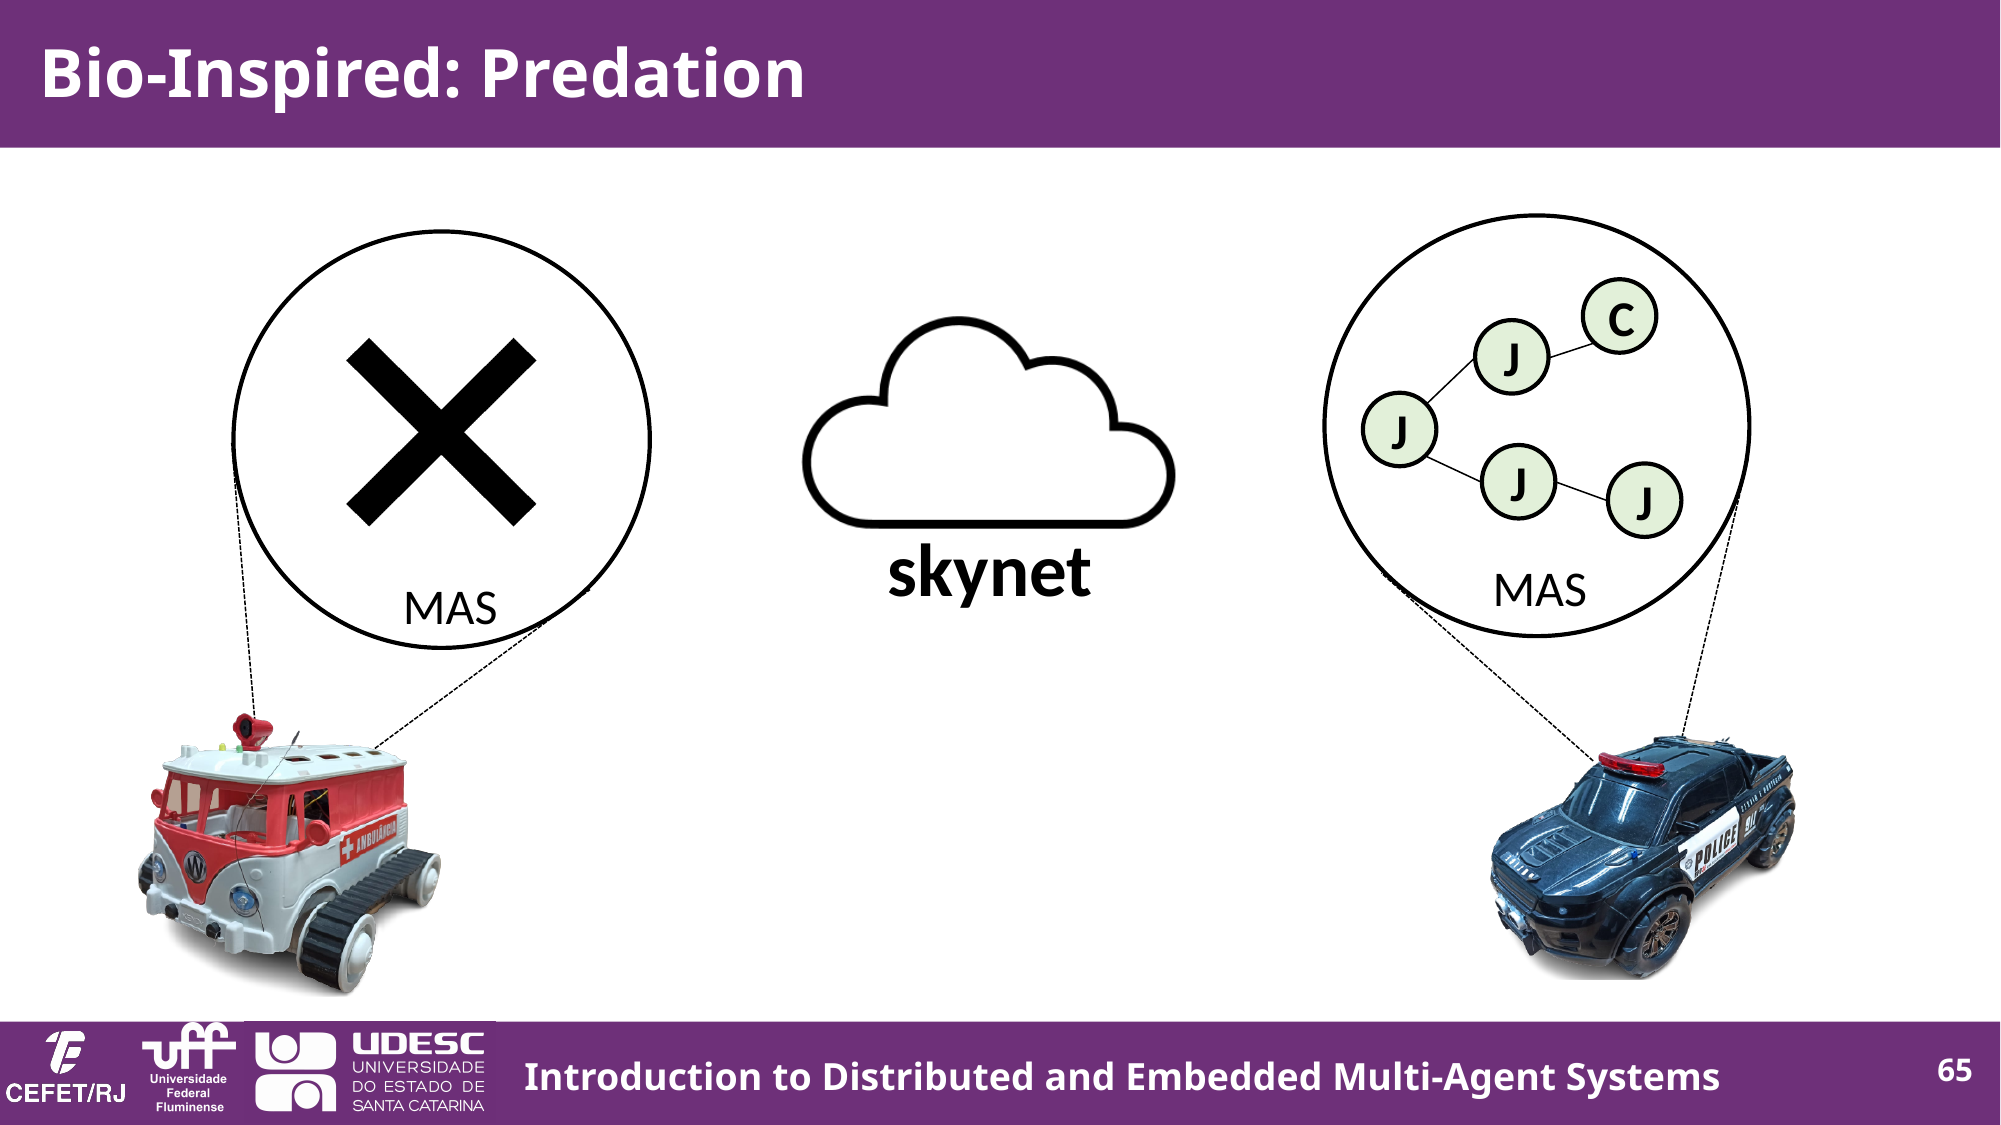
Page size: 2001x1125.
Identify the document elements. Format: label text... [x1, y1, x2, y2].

picture [1485, 733, 1800, 980]
text_box J [1362, 392, 1437, 467]
text_box MAS [388, 566, 513, 642]
picture [141, 1021, 237, 1117]
picture [6, 1009, 125, 1125]
text_box J [1607, 463, 1682, 537]
text_box MAS [1477, 549, 1603, 625]
text_box Bio-Inspired: Predation [25, 23, 1999, 119]
picture [132, 711, 446, 997]
text_box C [1582, 279, 1657, 353]
picture [244, 1021, 496, 1123]
text_box [392, 642, 491, 648]
text_box [233, 231, 650, 641]
text_box J [1481, 444, 1556, 519]
picture [777, 210, 1202, 635]
text_box J [1475, 320, 1549, 394]
text_box [1324, 215, 1750, 637]
picture [312, 304, 570, 560]
